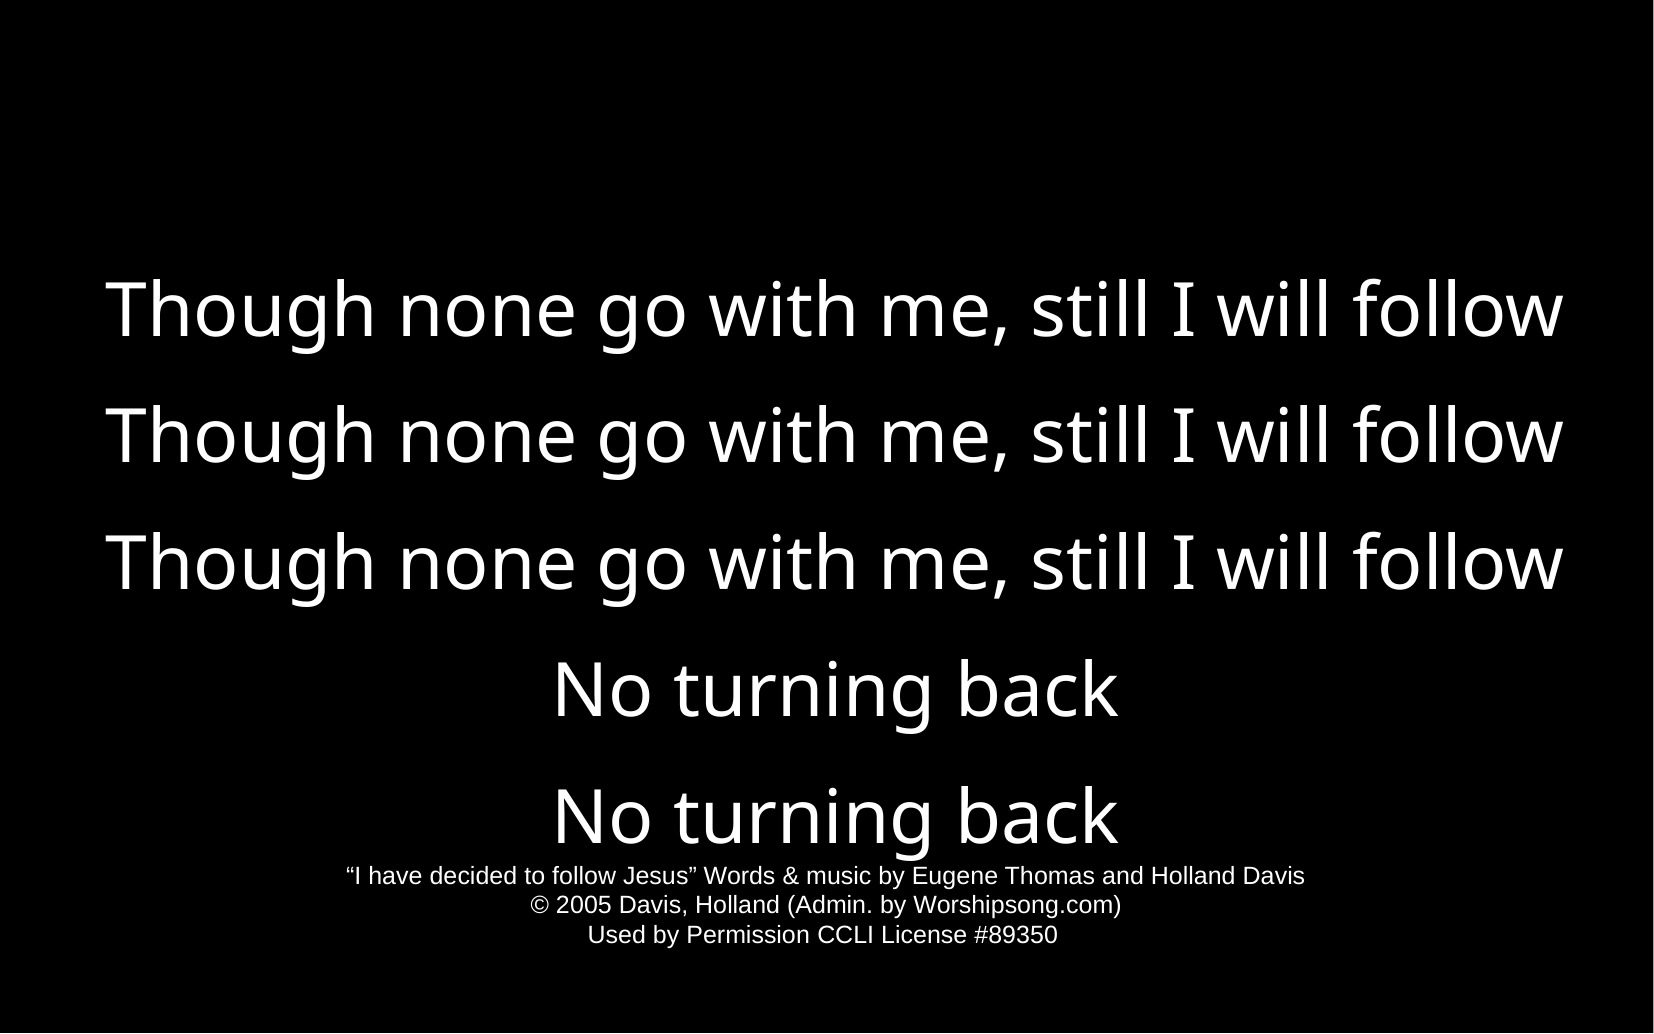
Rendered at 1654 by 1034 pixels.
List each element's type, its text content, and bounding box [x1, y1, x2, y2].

text_box “I have decided to follow Jesus” Words & music by Eugene Thomas and Holland Davis © 2005 Davis, Holland (Admin. by Worshipsong.com) Used by Permission CCLI License #89350 [188, 851, 1465, 957]
list Though none go with me, still I will follow Though none go with me, still I will follow Though none go with me, still I will follow No turning back No turning back [0, 255, 1654, 1024]
